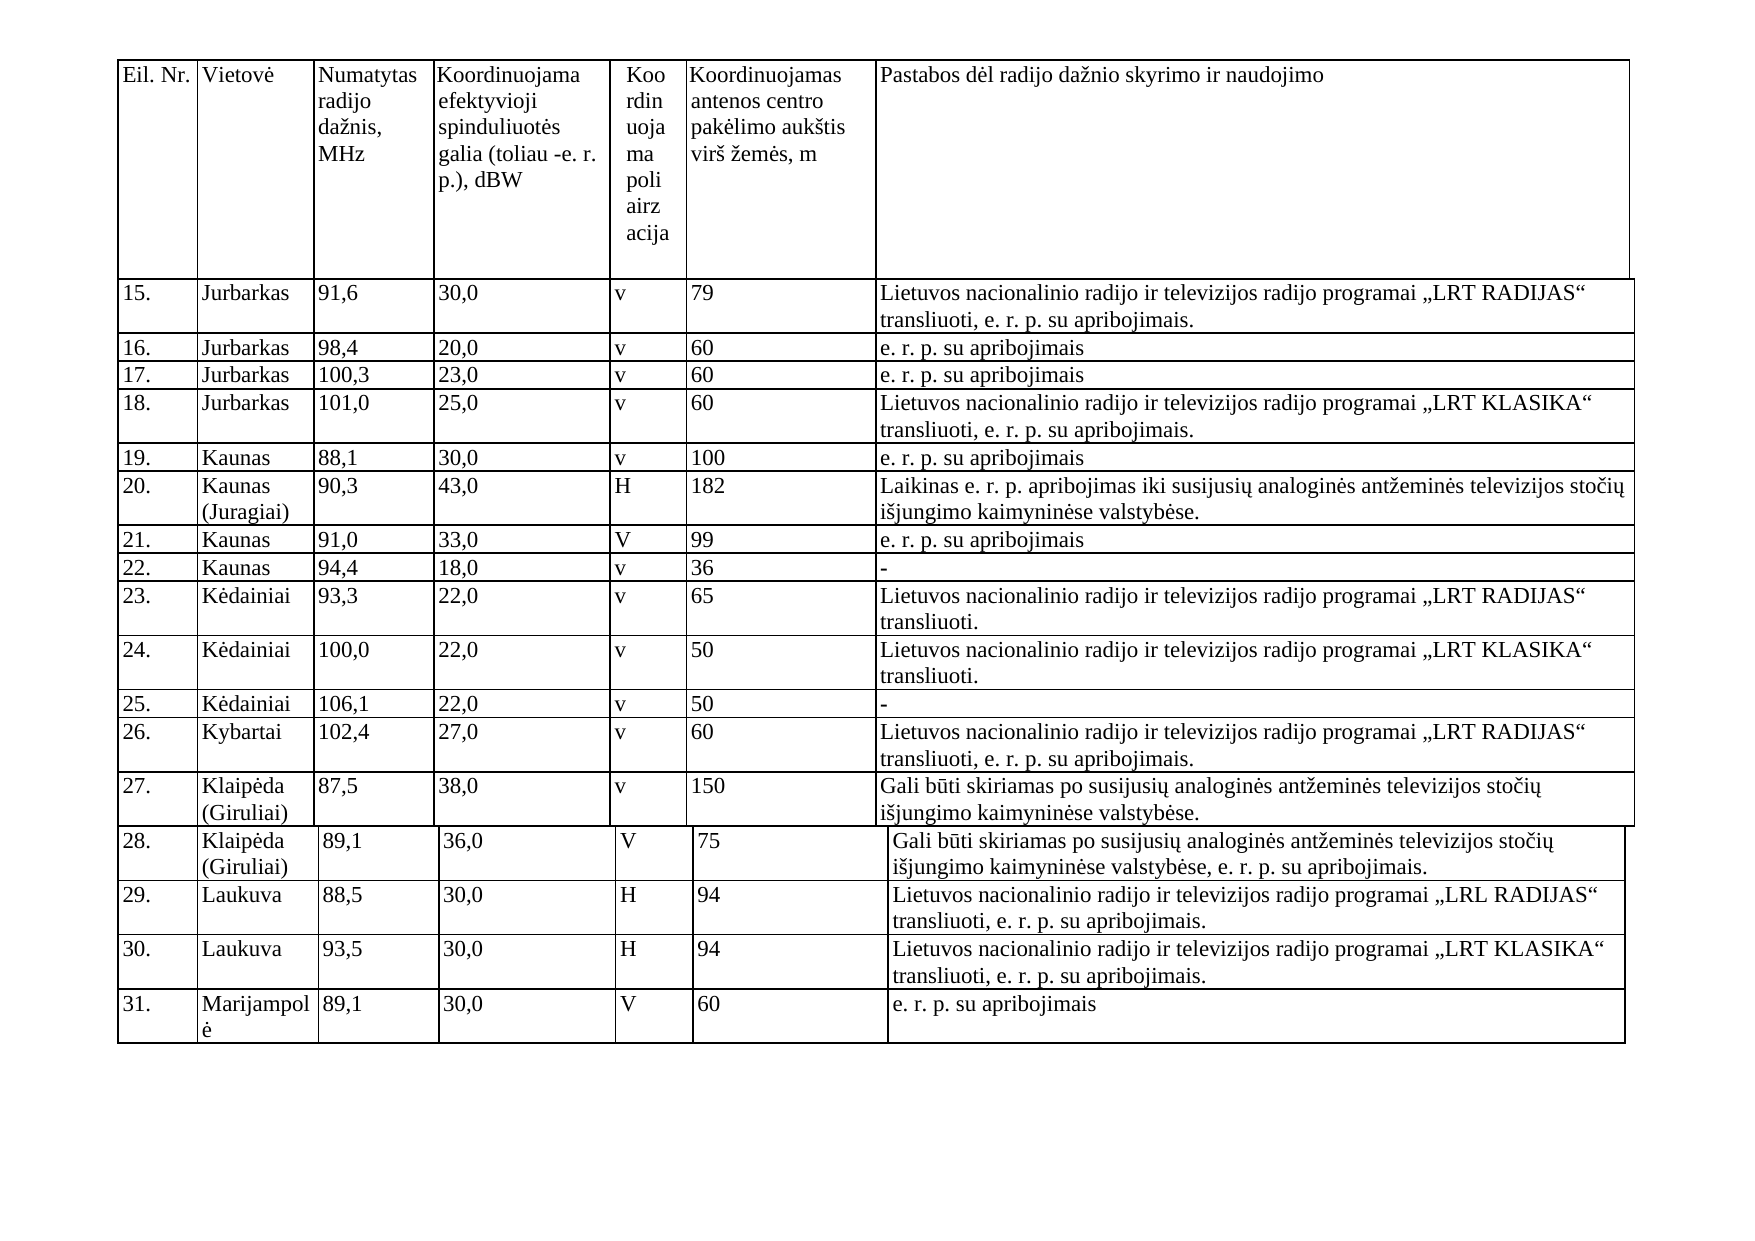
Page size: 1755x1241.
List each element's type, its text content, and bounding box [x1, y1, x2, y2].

table_cell 50 [687, 636, 875, 689]
table_cell 60 [687, 390, 875, 442]
table_cell - [877, 554, 1634, 580]
table_cell 30,0 [435, 444, 609, 470]
table_cell v [611, 718, 686, 771]
table_cell 31. [119, 990, 197, 1042]
table_cell [1630, 827, 1634, 879]
table_cell v [611, 582, 686, 634]
table_cell [1635, 717, 1640, 771]
table_cell [1635, 470, 1640, 524]
table_cell v [611, 444, 686, 470]
table_cell [1634, 988, 1640, 1042]
table_cell Kėdainiai [198, 636, 313, 689]
table_cell e. r. p. su apribojimais [877, 362, 1634, 388]
table_cell 100,3 [315, 362, 433, 388]
table_header Numatytas radijo dažnis, MHz [315, 61, 433, 278]
table_cell - [877, 690, 1634, 717]
table_cell 182 [687, 472, 875, 524]
table_cell [1635, 552, 1640, 580]
table_cell Kaunas (Juragiai) [198, 472, 313, 524]
table_cell [1635, 360, 1640, 388]
table_cell [1634, 880, 1640, 934]
table_cell e. r. p. su apribojimais [877, 526, 1634, 552]
table_cell V [616, 827, 692, 879]
table_cell 88,5 [319, 881, 438, 934]
table_cell 22. [119, 554, 197, 580]
table_cell Klaipėda (Giruliai) [198, 773, 313, 825]
table_cell 30. [119, 935, 197, 988]
table_cell [1630, 988, 1634, 1042]
table_cell 50 [687, 690, 875, 717]
table_cell 30,0 [440, 990, 615, 1042]
table_header Vietovė [198, 61, 313, 278]
table_cell 30,0 [440, 881, 615, 934]
table_cell 29. [119, 881, 197, 934]
table_header Pastabos dėl radijo dažnio skyrimo ir naudojimo [877, 61, 1629, 278]
table_cell Marijampolė [198, 990, 318, 1042]
table_cell Lietuvos nacionalinio radijo ir televizijos radijo programai „LRT RADIJAS“ transliuoti. [877, 582, 1634, 634]
table_cell 21. [119, 526, 197, 552]
table_cell 30,0 [435, 280, 609, 332]
table_cell 60 [694, 990, 887, 1042]
table_cell 150 [687, 773, 875, 825]
table_cell 60 [687, 718, 875, 771]
table_cell [1635, 635, 1640, 689]
table_cell 36,0 [440, 827, 615, 879]
table_cell 20. [119, 472, 197, 524]
table_cell [1635, 332, 1640, 360]
table_cell [1630, 934, 1634, 988]
table_cell Gali būti skiriamas po susijusių analoginės antžeminės televizijos stočių išjungimo kaimyninėse valstybėse, e. r. p. su apribojimais. [889, 827, 1624, 879]
table_cell 89,1 [319, 990, 438, 1042]
table_header Eil. Nr. [119, 61, 197, 278]
table_cell 22,0 [435, 582, 609, 634]
table_cell 23,0 [435, 362, 609, 388]
table_header [1634, 59, 1640, 278]
table_cell 43,0 [435, 472, 609, 524]
table_cell 93,3 [315, 582, 433, 634]
table_cell 94 [694, 935, 887, 988]
table_cell 94 [694, 881, 887, 934]
table_cell [1635, 524, 1640, 552]
table_cell 98,4 [315, 334, 433, 360]
table_cell 27. [119, 773, 197, 825]
table_cell [1635, 442, 1640, 470]
table_cell H [616, 935, 692, 988]
table_cell 102,4 [315, 718, 433, 771]
table_cell Kėdainiai [198, 582, 313, 634]
table_cell 94,4 [315, 554, 433, 580]
table_cell 101,0 [315, 390, 433, 442]
table_cell 93,5 [319, 935, 438, 988]
table_cell 22,0 [435, 636, 609, 689]
table_cell 22,0 [435, 690, 609, 717]
table_cell 28. [119, 827, 197, 879]
table_cell Lietuvos nacionalinio radijo ir televizijos radijo programai „LRT RADIJAS“ transliuoti, e. r. p. su apribojimais. [877, 718, 1634, 771]
table_cell Jurbarkas [198, 280, 313, 332]
table_cell V [616, 990, 692, 1042]
table_cell Gali būti skiriamas po susijusių analoginės antžeminės televizijos stočių išjungimo kaimyninėse valstybėse. [877, 773, 1634, 825]
table_cell 75 [694, 827, 887, 879]
table_cell Kaunas [198, 554, 313, 580]
table_cell Kybartai [198, 718, 313, 771]
table_cell Lietuvos nacionalinio radijo ir televizijos radijo programai „LRT RADIJAS“ transliuoti, e. r. p. su apribojimais. [877, 280, 1634, 332]
table_cell Kaunas [198, 444, 313, 470]
table_cell v [611, 280, 686, 332]
table_cell 17. [119, 362, 197, 388]
table_cell H [616, 881, 692, 934]
table_cell [1634, 934, 1640, 988]
table_cell 26. [119, 718, 197, 771]
table_cell 99 [687, 526, 875, 552]
table_cell 20,0 [435, 334, 609, 360]
table_cell 38,0 [435, 773, 609, 825]
table_header Koordinuojamas antenos centro pakėlimo aukštis virš žemės, m [687, 61, 875, 278]
table_cell 19. [119, 444, 197, 470]
table_cell 89,1 [319, 827, 438, 879]
table_cell 90,3 [315, 472, 433, 524]
table_cell 65 [687, 582, 875, 634]
table_cell e. r. p. su apribojimais [877, 444, 1634, 470]
table_cell v [611, 554, 686, 580]
table_cell [1634, 825, 1640, 879]
table_cell e. r. p. su apribojimais [889, 990, 1624, 1042]
table_cell v [611, 773, 686, 825]
table_cell Laukuva [198, 881, 318, 934]
table_cell 16. [119, 334, 197, 360]
table_cell Lietuvos nacionalinio radijo ir televizijos radijo programai „LRT KLASIKA“ transliuoti, e. r. p. su apribojimais. [889, 935, 1624, 988]
table_cell v [611, 636, 686, 689]
table_cell 100 [687, 444, 875, 470]
table_cell 88,1 [315, 444, 433, 470]
table_cell [1630, 880, 1634, 934]
table_cell v [611, 362, 686, 388]
table_cell 100,0 [315, 636, 433, 689]
table_header Koordinuojama poliairzacija [611, 61, 686, 278]
table_cell v [611, 390, 686, 442]
table_cell Klaipėda (Giruliai) [198, 827, 318, 879]
table_cell 18. [119, 390, 197, 442]
table_cell 91,6 [315, 280, 433, 332]
table_cell 24. [119, 636, 197, 689]
table_cell 91,0 [315, 526, 433, 552]
table_cell 23. [119, 582, 197, 634]
table_cell Lietuvos nacionalinio radijo ir televizijos radijo programai „LRT KLASIKA“ transliuoti. [877, 636, 1634, 689]
table_cell H [611, 472, 686, 524]
table_cell 27,0 [435, 718, 609, 771]
table_cell 60 [687, 334, 875, 360]
table_cell v [611, 690, 686, 717]
table_cell 33,0 [435, 526, 609, 552]
table_cell Jurbarkas [198, 334, 313, 360]
table_cell Jurbarkas [198, 390, 313, 442]
table_cell [1635, 278, 1640, 332]
table_cell Kaunas [198, 526, 313, 552]
table_cell 79 [687, 280, 875, 332]
table_cell 60 [687, 362, 875, 388]
table_cell Lietuvos nacionalinio radijo ir televizijos radijo programai „LRL RADIJAS“ transliuoti, e. r. p. su apribojimais. [889, 881, 1624, 934]
table_header [1630, 59, 1634, 278]
table_cell [1635, 580, 1640, 634]
table_cell Laikinas e. r. p. apribojimas iki susijusių analoginės antžeminės televizijos stočių išjungimo kaimyninėse valstybėse. [877, 472, 1634, 524]
table_cell 25. [119, 690, 197, 717]
table_cell [1635, 388, 1640, 442]
table_cell 18,0 [435, 554, 609, 580]
table_cell e. r. p. su apribojimais [877, 334, 1634, 360]
table_cell Lietuvos nacionalinio radijo ir televizijos radijo programai „LRT KLASIKA“ transliuoti, e. r. p. su apribojimais. [877, 390, 1634, 442]
table_cell Kėdainiai [198, 690, 313, 717]
table_cell V [611, 526, 686, 552]
table_cell [1635, 689, 1640, 717]
table_cell Laukuva [198, 935, 318, 988]
table_cell Jurbarkas [198, 362, 313, 388]
table_cell 15. [119, 280, 197, 332]
table_cell 30,0 [440, 935, 615, 988]
table_cell 87,5 [315, 773, 433, 825]
table_header Koordinuojama efektyvioji spinduliuotės galia (toliau -e. r. p.), dBW [435, 61, 609, 278]
table_cell [1635, 771, 1640, 825]
table_cell 36 [687, 554, 875, 580]
table_cell 25,0 [435, 390, 609, 442]
table_cell v [611, 334, 686, 360]
table_cell 106,1 [315, 690, 433, 717]
